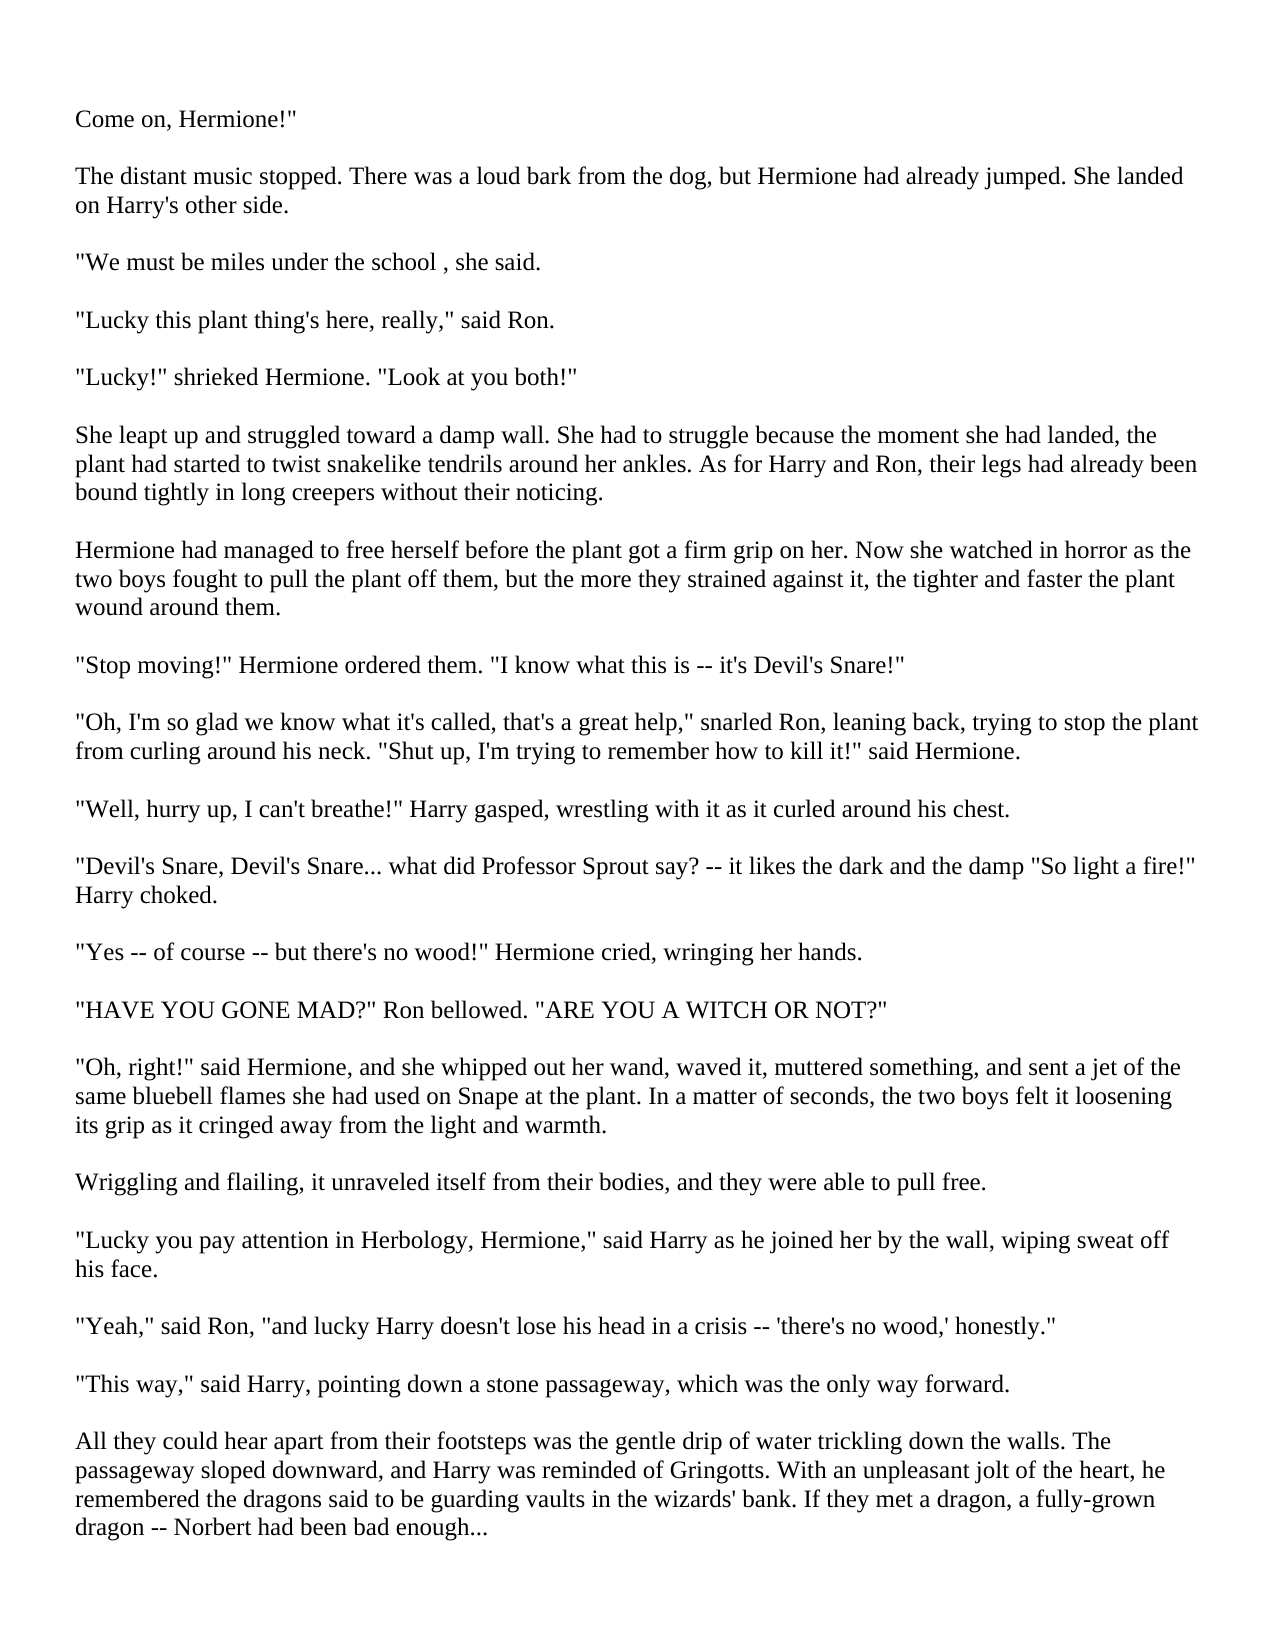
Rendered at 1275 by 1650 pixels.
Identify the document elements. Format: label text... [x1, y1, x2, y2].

text "Lucky you pay attention in Herbology, Hermione," said Harry as he joined her by the wall, wiping sweat off his face. [75, 1225, 1200, 1282]
text "Yes -- of course -- but there's no wood!" Hermione cried, wringing her hands. [75, 937, 1200, 966]
text "Lucky!" shrieked Hermione. "Look at you both!" [75, 362, 1200, 391]
text "Well, hurry up, I can't breathe!" Harry gasped, wrestling with it as it curled around his chest. [75, 794, 1200, 822]
text All they could hear apart from their footsteps was the gentle drip of water trickling down the walls. The passageway sloped downward, and Harry was reminded of Gringotts. With an unpleasant jolt of the heart, he remembered the dragons said to be guarding vaults in the wizards' bank. If they met a dragon, a fully-grown dragon -- Norbert had been bad enough... [75, 1426, 1200, 1541]
text Wriggling and flailing, it unraveled itself from their bodies, and they were able to pull free. [75, 1167, 1200, 1196]
text "We must be miles under the school , she said. [75, 247, 1200, 276]
text "Lucky this plant thing's here, really," said Ron. [75, 305, 1200, 334]
text "Yeah," said Ron, "and lucky Harry doesn't lose his head in a crisis -- 'there's no wood,' honestly." [75, 1311, 1200, 1340]
text "This way," said Harry, pointing down a stone passageway, which was the only way forward. [75, 1369, 1200, 1397]
text "HAVE YOU GONE MAD?" Ron bellowed. "ARE YOU A WITCH OR NOT?" [75, 995, 1200, 1024]
text Hermione had managed to free herself before the plant got a firm grip on her. Now she watched in horror as the two boys fought to pull the plant off them, but the more they strained against it, the tighter and faster the plant wound around them. [75, 535, 1200, 621]
text The distant music stopped. There was a loud bark from the dog, but Hermione had already jumped. She landed on Harry's other side. [75, 161, 1200, 219]
text She leapt up and struggled toward a damp wall. She had to struggle because the moment she had landed, the plant had started to twist snakelike tendrils around her ankles. As for Harry and Ron, their legs had already been bound tightly in long creepers without their noticing. [75, 420, 1200, 506]
text "Stop moving!" Hermione ordered them. "I know what this is -- it's Devil's Snare!" [75, 650, 1200, 679]
text "Devil's Snare, Devil's Snare... what did Professor Sprout say? -- it likes the dark and the damp "So light a fire!" Harry choked. [75, 851, 1200, 909]
text "Oh, right!" said Hermione, and she whipped out her wand, waved it, muttered something, and sent a jet of the same bluebell flames she had used on Snape at the plant. In a matter of seconds, the two boys felt it loosening its grip as it cringed away from the light and warmth. [75, 1052, 1200, 1139]
text Come on, Hermione!" [75, 104, 1200, 132]
text "Oh, I'm so glad we know what it's called, that's a great help," snarled Ron, leaning back, trying to stop the plant from curling around his neck. "Shut up, I'm trying to remember how to kill it!" said Hermione. [75, 707, 1200, 765]
